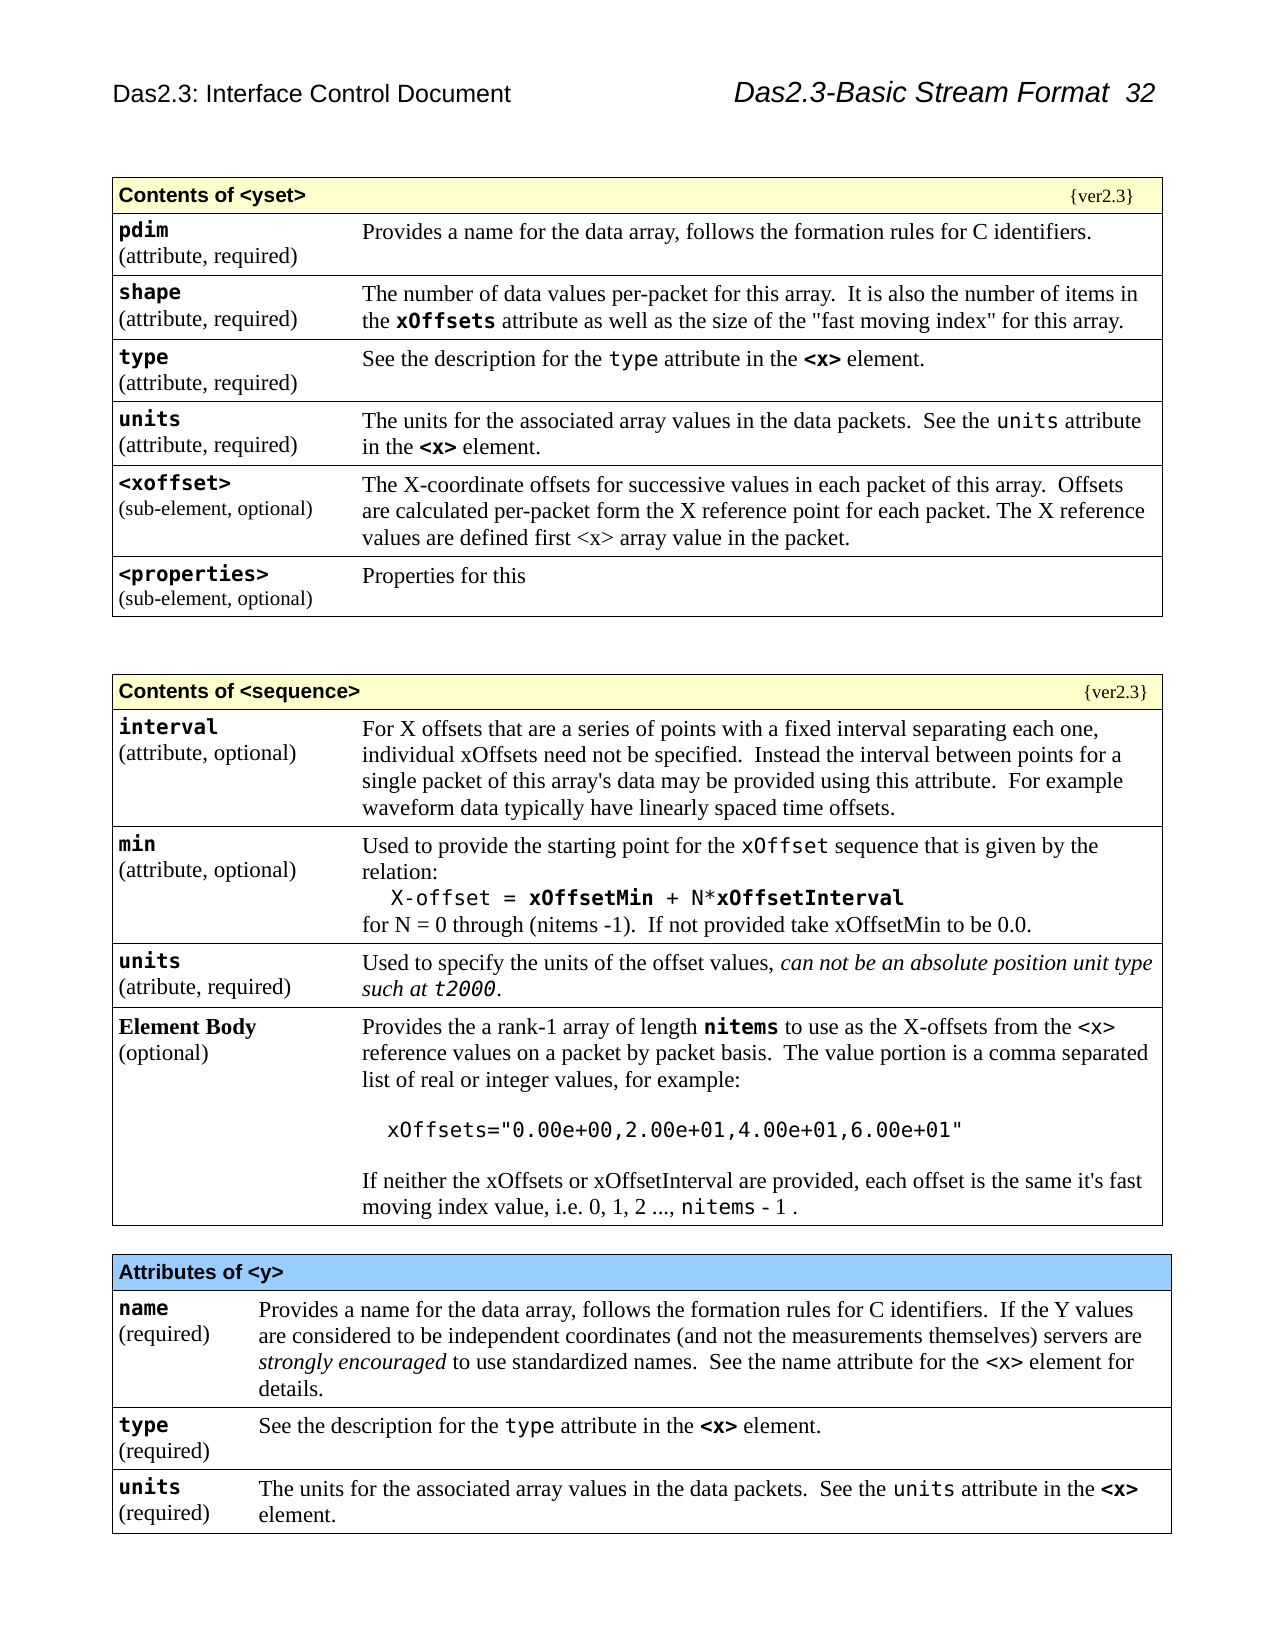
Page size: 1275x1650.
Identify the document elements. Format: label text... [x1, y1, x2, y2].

table_cell Element Body (optional) [113, 1008, 356, 1225]
table_cell Provides the a rank-1 array of length nitems to use as the X-offsets from the <x> reference values on a packet by packet basis. The value portion is a comma separated list of real or integer values, for example: xOffsets="0.00e+00,2.00e+01,4.00e+01,6.00e+01" If neither the xOffsets or xOffsetInterval are provided, each offset is the same it's fast moving index value, i.e. 0, 1, 2 ..., nitems - 1 . [356, 1008, 1162, 1225]
table_cell The number of data values per-packet for this array. It is also the number of items in the xOffsets attribute as well as the size of the "fast moving index" for this array. [356, 276, 1162, 339]
table_cell interval (attribute, optional) [113, 710, 356, 826]
table_cell Properties for this [356, 557, 1162, 616]
table_header Attributes of <y> [113, 1255, 1171, 1290]
table_cell pdim (attribute, required) [113, 214, 356, 274]
table_cell units (atribute, required) [113, 944, 356, 1007]
table_cell Used to specify the units of the offset values, can not be an absolute position unit type such at t2000. [356, 944, 1162, 1007]
table_cell The X-coordinate offsets for successive values in each packet of this array. Offsets are calculated per-packet form the X reference point for each packet. The X reference values are defined first <x> array value in the packet. [356, 466, 1162, 556]
table_cell <xoffset> (sub-element, optional) [113, 466, 356, 556]
table_cell name (required) [113, 1291, 252, 1407]
table_cell Provides a name for the data array, follows the formation rules for C identifiers. [356, 214, 1162, 274]
table_cell min (attribute, optional) [113, 827, 356, 943]
table_header Contents of <sequence> {ver2.3} [113, 675, 1162, 709]
table_cell type (required) [113, 1408, 252, 1469]
table_cell The units for the associated array values in the data packets. See the units attribute in the <x> element. [253, 1470, 1171, 1533]
table_cell See the description for the type attribute in the <x> element. [253, 1408, 1171, 1469]
table_cell units (required) [113, 1470, 252, 1533]
table_cell <properties> (sub-element, optional) [113, 557, 356, 616]
table_cell units (attribute, required) [113, 402, 356, 465]
table_cell For X offsets that are a series of points with a fixed interval separating each one, individual xOffsets need not be specified. Instead the interval between points for a single packet of this array's data may be provided using this attribute. For example waveform data typically have linearly spaced time offsets. [356, 710, 1162, 826]
table_cell Used to provide the starting point for the xOffset sequence that is given by the relation: X-offset = xOffsetMin + N*xOffsetInterval for N = 0 through (nitems -1). If not provided take xOffsetMin to be 0.0. [356, 827, 1162, 943]
table_cell Provides a name for the data array, follows the formation rules for C identifiers. If the Y values are considered to be independent coordinates (and not the measurements themselves) servers are strongly encouraged to use standardized names. See the name attribute for the <x> element for details. [253, 1291, 1171, 1407]
table_header Contents of <yset> {ver2.3} [113, 178, 1162, 212]
table_cell type (attribute, required) [113, 340, 356, 401]
table_cell The units for the associated array values in the data packets. See the units attribute in the <x> element. [356, 402, 1162, 465]
table_cell See the description for the type attribute in the <x> element. [356, 340, 1162, 401]
table_cell shape (attribute, required) [113, 276, 356, 339]
